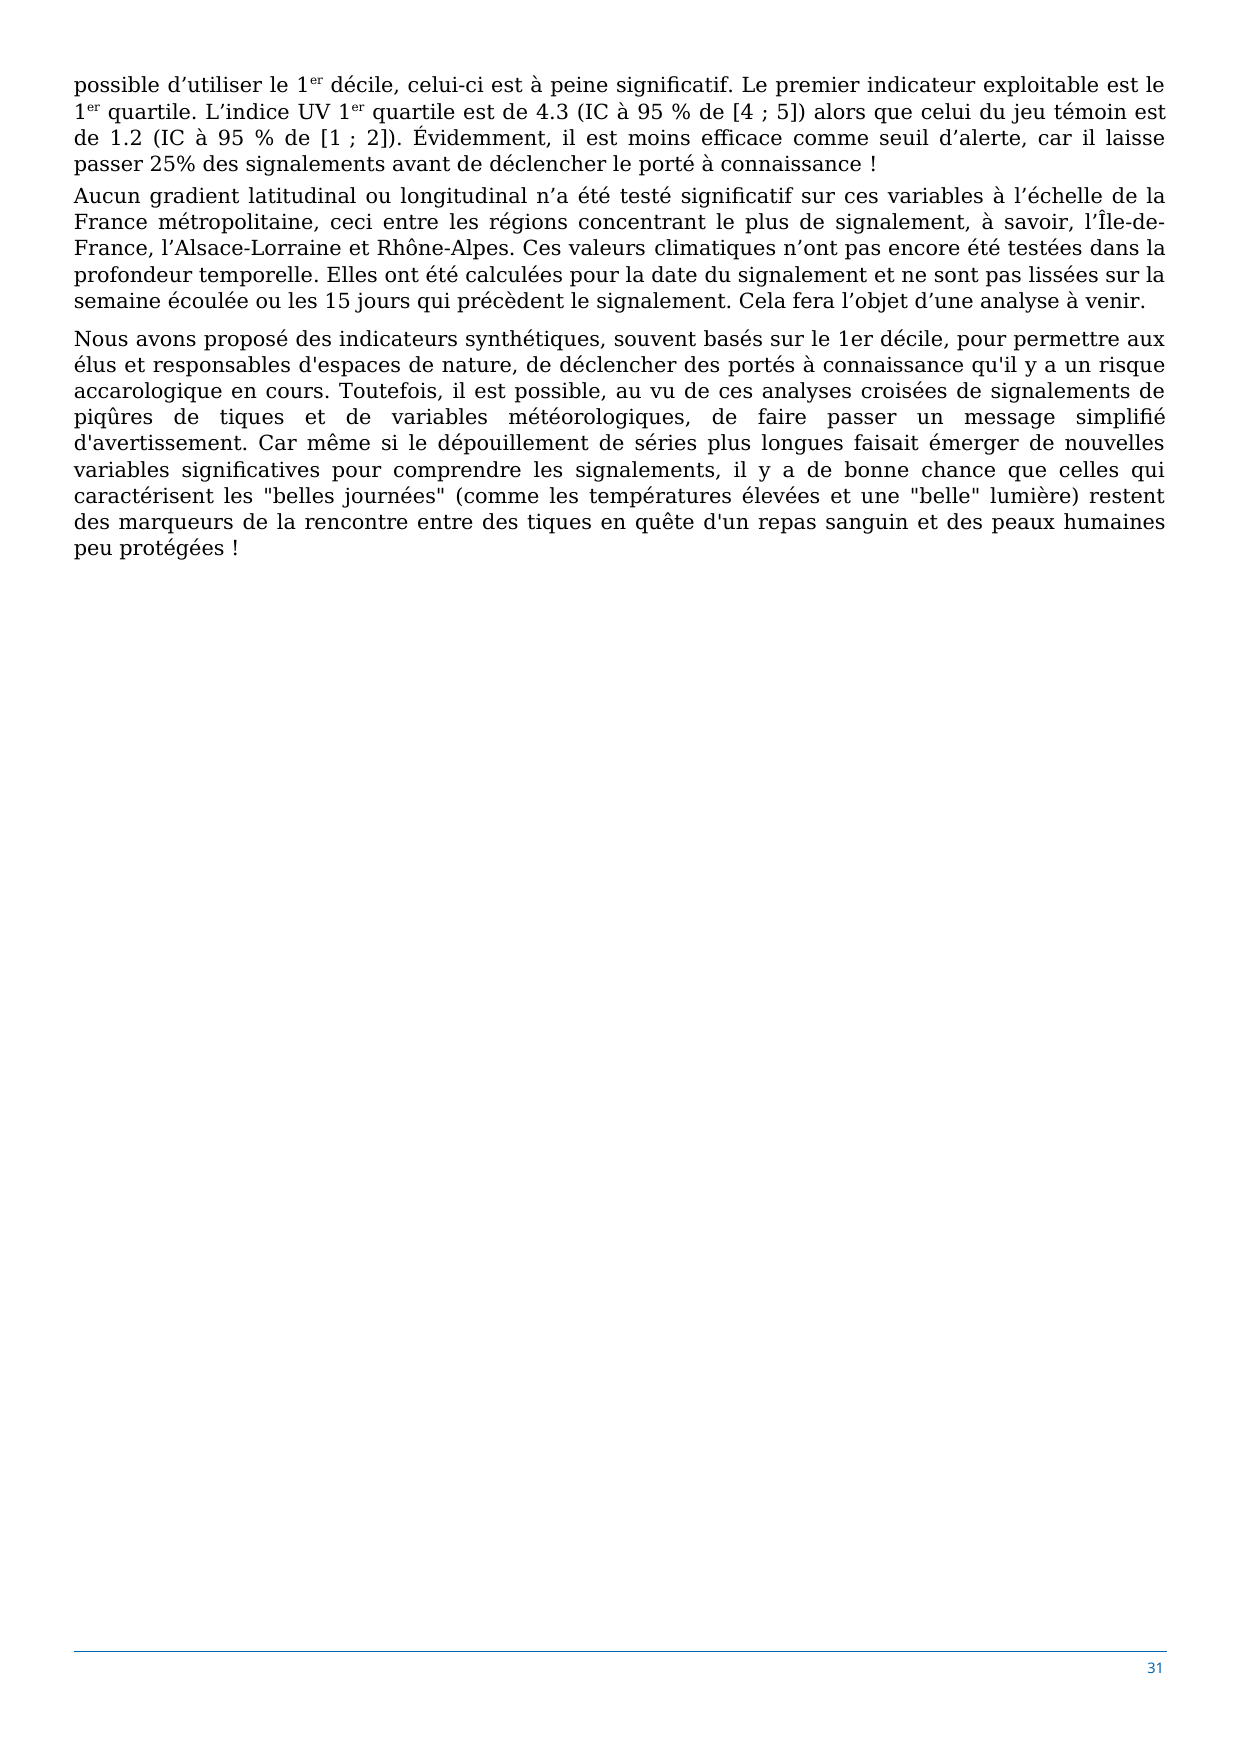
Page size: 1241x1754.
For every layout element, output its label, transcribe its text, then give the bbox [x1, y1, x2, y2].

text Aucun gradient latitudinal ou longitudinal n’a été testé significatif sur ces variables à l’échelle de la France métropolitaine, ceci entre les régions concentrant le plus de signalement, à savoir, l’Île-de-France, l’Alsace-Lorraine et Rhône-Alpes. Ces valeurs climatiques n’ont pas encore été testées dans la profondeur temporelle. Elles ont été calculées pour la date du signalement et ne sont pas lissées sur la semaine écoulée ou les 15 jours qui précèdent le signalement. Cela fera l’objet d’une analyse à venir. [73, 184, 1167, 313]
text Nous avons proposé des indicateurs synthétiques, souvent basés sur le 1er décile, pour permettre aux élus et responsables d'espaces de nature, de déclencher des portés à connaissance qu'il y a un risque accarologique en cours. Toutefois, il est possible, au vu de ces analyses croisées de signalements de piqûres de tiques et de variables météorologiques, de faire passer un message simplifié d'avertissement. Car même si le dépouillement de séries plus longues faisait émerger de nouvelles variables significatives pour comprendre les signalements, il y a de bonne chance que celles qui caractérisent les "belles journées" (comme les températures élevées et une "belle" lumière) restent des marqueurs de la rencontre entre des tiques en quête d'un repas sanguin et des peaux humaines peu protégées ! [73, 327, 1167, 560]
text possible d’utiliser le 1er décile, celui-ci est à peine significatif. Le premier indicateur exploitable est le 1er quartile. L’indice UV 1er quartile est de 4.3 (IC à 95 % de [4 ; 5]) alors que celui du jeu témoin est de 1.2 (IC à 95 % de [1 ; 2]). Évidemment, il est moins efficace comme seuil d’alerte, car il laisse passer 25% des signalements avant de déclencher le porté à connaissance ! [73, 73, 1167, 176]
